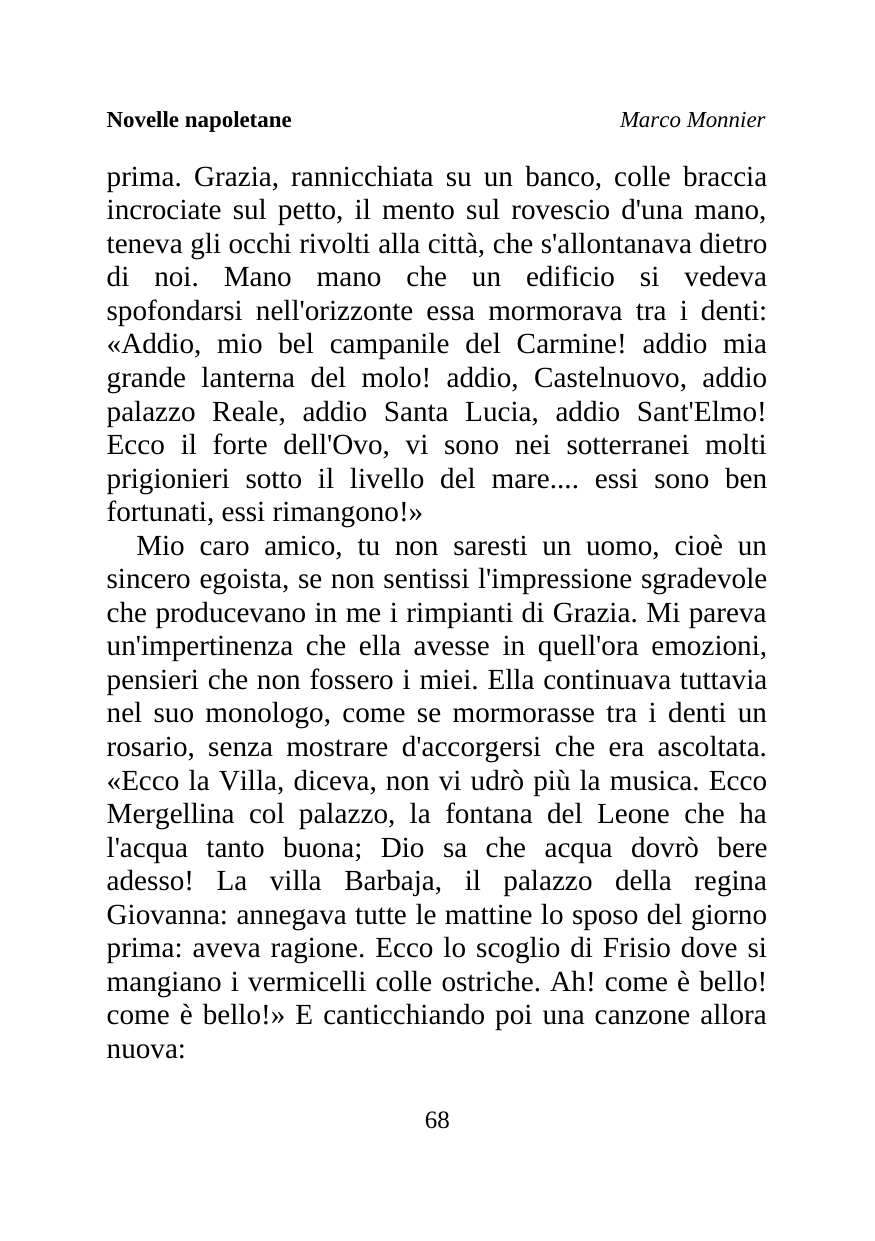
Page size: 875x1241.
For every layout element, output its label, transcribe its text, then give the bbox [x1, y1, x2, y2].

text Mio caro amico, tu non saresti un uomo, cioè un sincero egoista, se non sentissi l'impressione sgradevole che producevano in me i rimpianti di Grazia. Mi pareva un'impertinenza che ella avesse in quell'ora emozioni, pensieri che non fossero i miei. Ella continuava tuttavia nel suo monologo, come se mormorasse tra i denti un rosario, senza mostrare d'accorgersi che era ascoltata. «Ecco la Villa, diceva, non vi udrò più la musica. Ecco Mergellina col palazzo, la fontana del Leone che ha l'acqua tanto buona; Dio sa che acqua dovrò bere adesso! La villa Barbaja, il palazzo della regina Giovanna: annegava tutte le mattine lo sposo del giorno prima: aveva ragione. Ecco lo scoglio di Frisio dove si mangiano i vermicelli colle ostriche. Ah! come è bello! come è bello!» E canticchiando poi una canzone allora nuova: [106, 528, 768, 1064]
text prima. Grazia, rannicchiata su un banco, colle braccia incrociate sul petto, il mento sul rovescio d'una mano, teneva gli occhi rivolti alla città, che s'allontanava dietro di noi. Mano mano che un edificio si vedeva spofondarsi nell'orizzonte essa mormorava tra i denti: «Addio, mio bel campanile del Carmine! addio mia grande lanterna del molo! addio, Castelnuovo, addio palazzo Reale, addio Santa Lucia, addio Sant'Elmo! Ecco il forte dell'Ovo, vi sono nei sotterranei molti prigionieri sotto il livello del mare.... essi sono ben fortunati, essi rimangono!» [106, 159, 768, 528]
